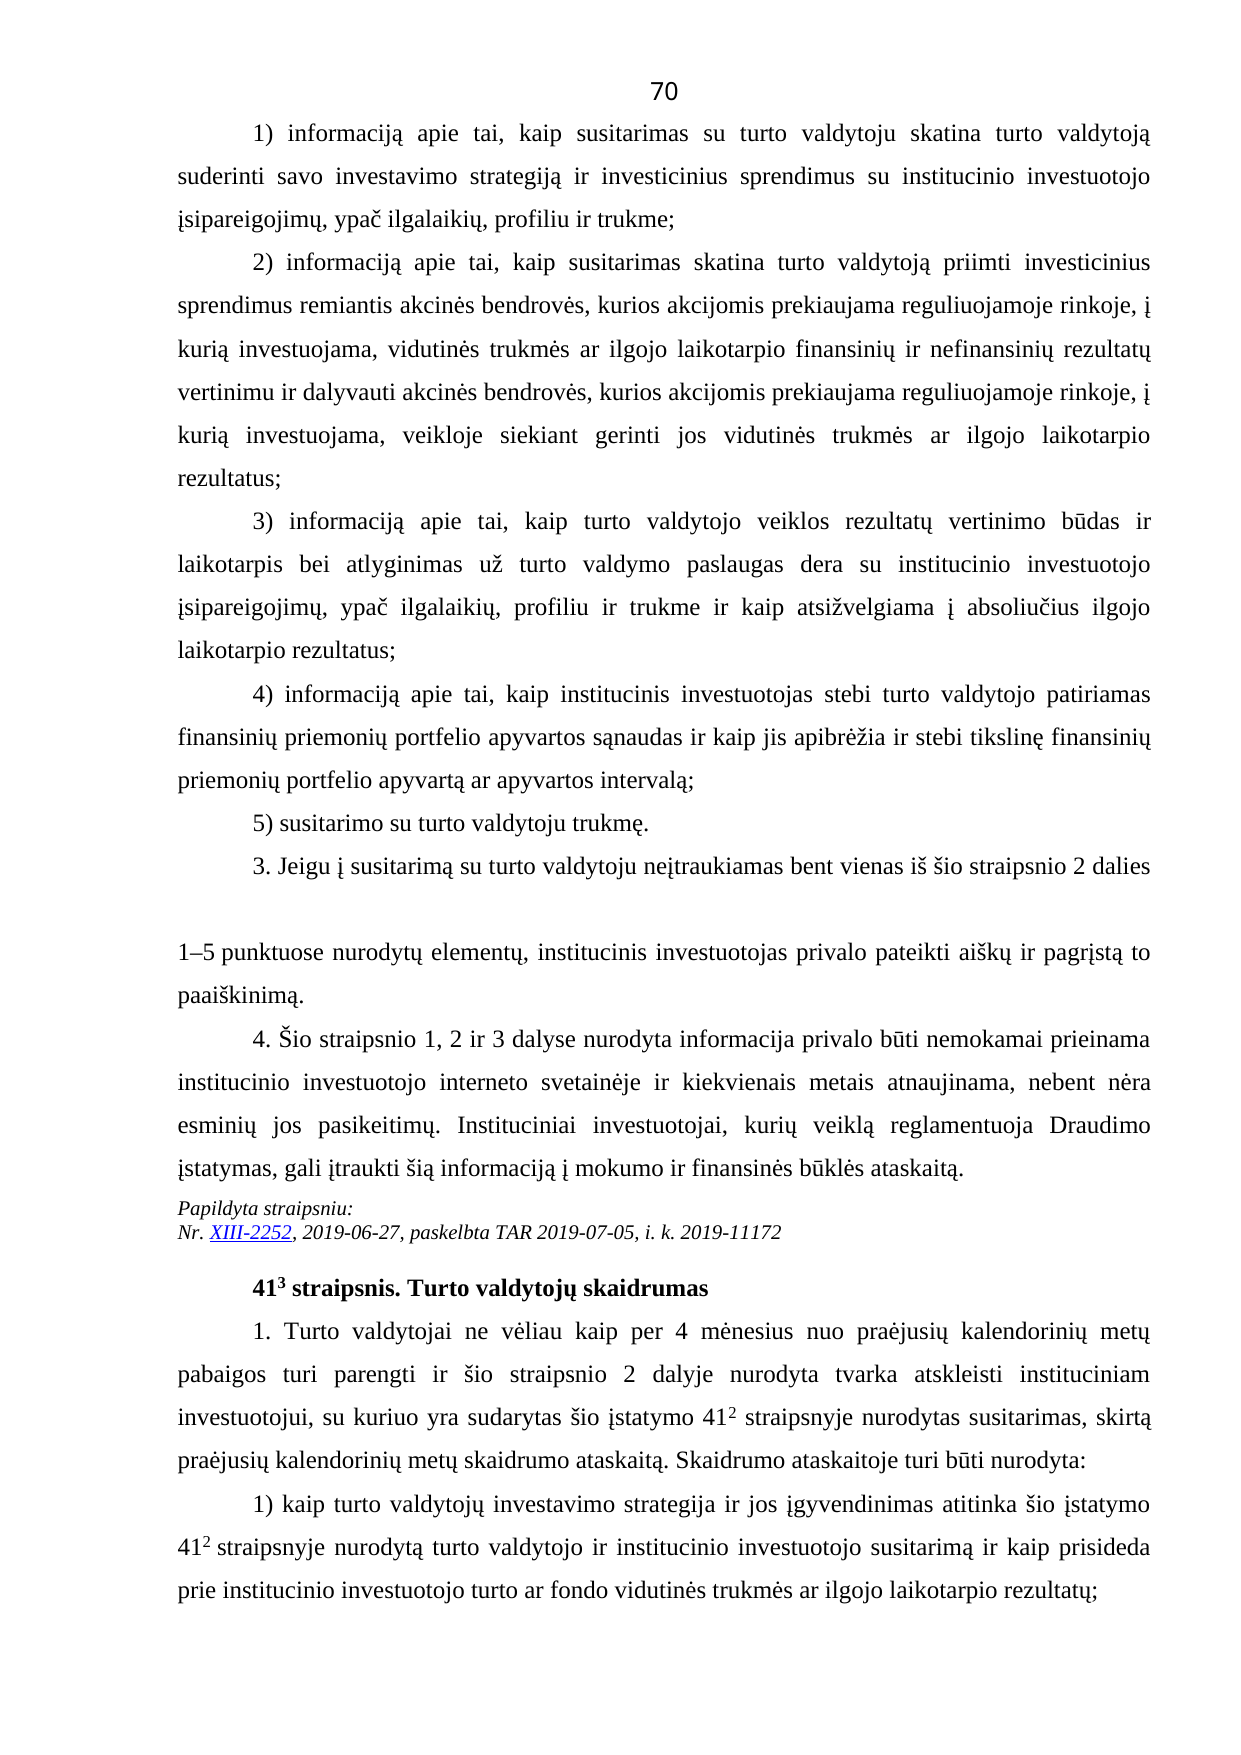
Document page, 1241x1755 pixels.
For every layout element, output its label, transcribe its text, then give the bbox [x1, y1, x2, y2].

text 4. Šio straipsnio 1, 2 ir 3 dalyse nurodyta informacija privalo būti nemokamai prieinama institucinio investuotojo interneto svetainėje ir kiekvienais metais atnaujinama, nebent nėra esminių jos pasikeitimų. Instituciniai investuotojai, kurių veiklą reglamentuoja Draudimo įstatymas, gali įtraukti šią informaciją į mokumo ir finansinės būklės ataskaitą. [177, 1024, 1152, 1182]
text 5) susitarimo su turto valdytoju trukmę. [177, 808, 1152, 837]
text 1) informaciją apie tai, kaip susitarimas su turto valdytoju skatina turto valdytoją suderinti savo investavimo strategiją ir investicinius sprendimus su institucinio investuotojo įsipareigojimų, ypač ilgalaikių, profiliu ir trukme; [177, 118, 1152, 233]
text 1) kaip turto valdytojų investavimo strategija ir jos įgyvendinimas atitinka šio įstatymo 412 straipsnyje nurodytą turto valdytojo ir institucinio investuotojo susitarimą ir kaip prisideda prie institucinio investuotojo turto ar fondo vidutinės trukmės ar ilgojo laikotarpio rezultatų; [177, 1489, 1152, 1604]
text 4) informaciją apie tai, kaip institucinis investuotojas stebi turto valdytojo patiriamas finansinių priemonių portfelio apyvartos sąnaudas ir kaip jis apibrėžia ir stebi tikslinę finansinių priemonių portfelio apyvartą ar apyvartos intervalą; [177, 679, 1152, 794]
text 413 straipsnis. Turto valdytojų skaidrumas [177, 1273, 1152, 1302]
text 3) informaciją apie tai, kaip turto valdytojo veiklos rezultatų vertinimo būdas ir laikotarpis bei atlyginimas už turto valdymo paslaugas dera su institucinio investuotojo įsipareigojimų, ypač ilgalaikių, profiliu ir trukme ir kaip atsižvelgiama į absoliučius ilgojo laikotarpio rezultatus; [177, 506, 1152, 664]
text 2) informaciją apie tai, kaip susitarimas skatina turto valdytoją priimti investicinius sprendimus remiantis akcinės bendrovės, kurios akcijomis prekiaujama reguliuojamoje rinkoje, į kurią investuojama, vidutinės trukmės ar ilgojo laikotarpio finansinių ir nefinansinių rezultatų vertinimu ir dalyvauti akcinės bendrovės, kurios akcijomis prekiaujama reguliuojamoje rinkoje, į kurią investuojama, veikloje siekiant gerinti jos vidutinės trukmės ar ilgojo laikotarpio rezultatus; [177, 247, 1152, 492]
text Papildyta straipsniu: [177, 1196, 1152, 1220]
text 3. Jeigu į susitarimą su turto valdytoju neįtraukiamas bent vienas iš šio straipsnio 2 dalies 1–5 punktuose nurodytų elementų, institucinis investuotojas privalo pateikti aiškų ir pagrįstą to paaiškinimą. [177, 851, 1152, 1009]
text 1. Turto valdytojai ne vėliau kaip per 4 mėnesius nuo praėjusių kalendorinių metų pabaigos turi parengti ir šio straipsnio 2 dalyje nurodyta tvarka atskleisti instituciniam investuotojui, su kuriuo yra sudarytas šio įstatymo 412 straipsnyje nurodytas susitarimas, skirtą praėjusių kalendorinių metų skaidrumo ataskaitą. Skaidrumo ataskaitoje turi būti nurodyta: [177, 1316, 1152, 1474]
text Nr. XIII-2252, 2019-06-27, paskelbta TAR 2019-07-05, i. k. 2019-11172 [177, 1220, 1152, 1244]
